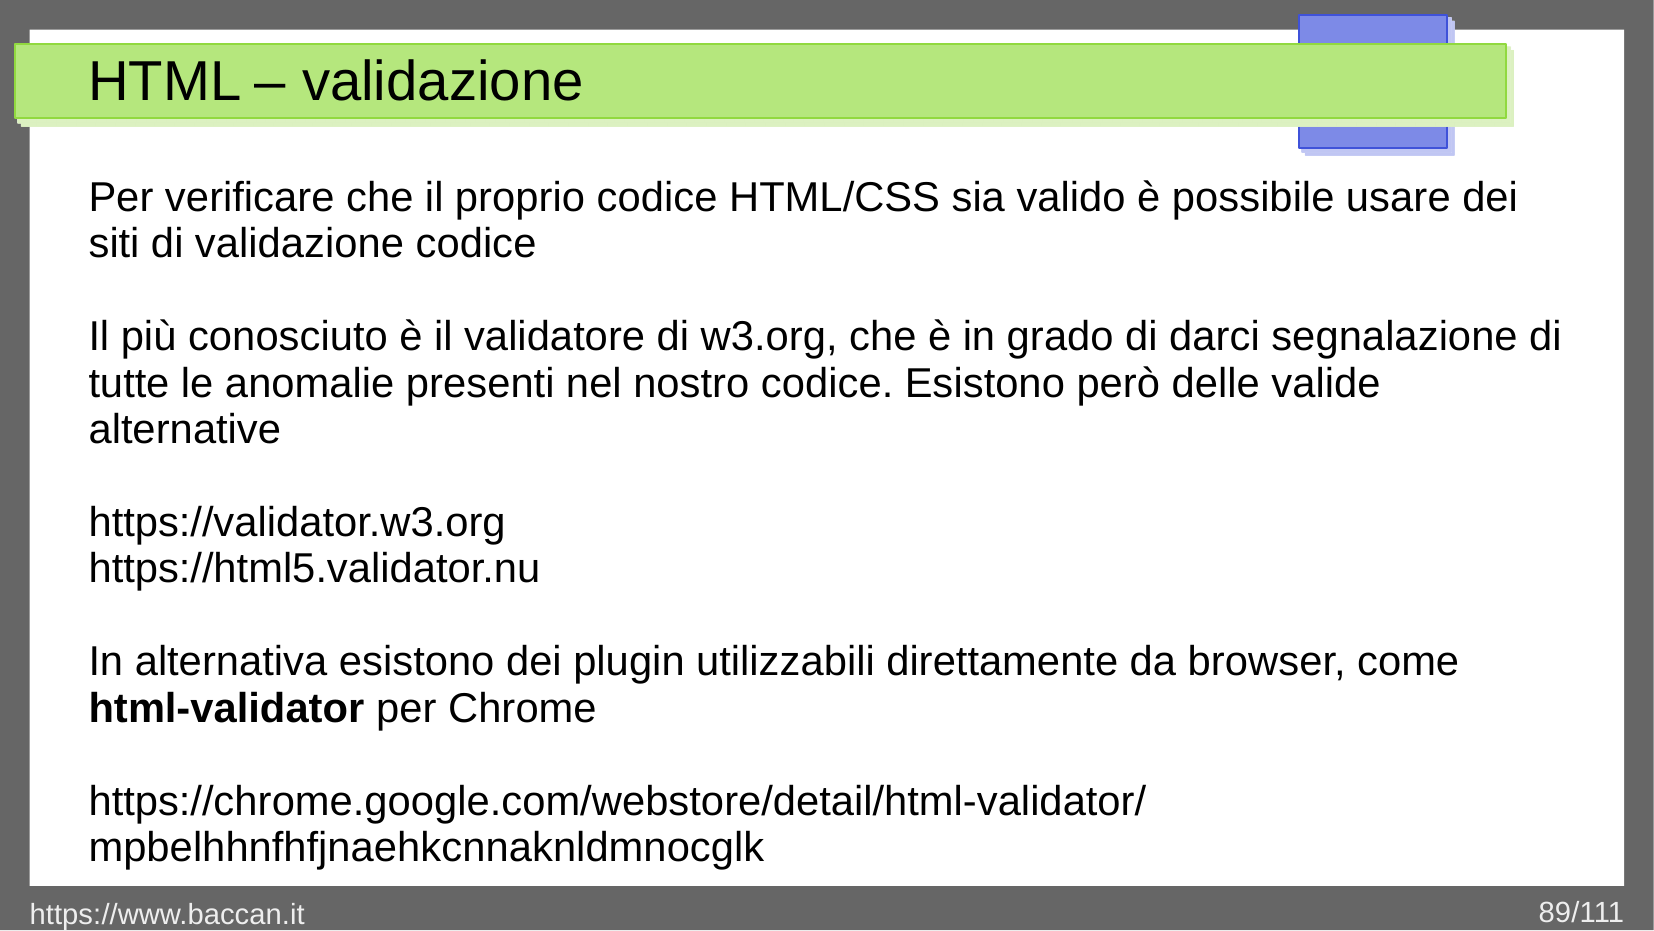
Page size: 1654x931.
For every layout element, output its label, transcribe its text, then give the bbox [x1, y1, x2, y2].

title HTML – validazione [88, 44, 1506, 119]
text_box Per verificare che il proprio codice HTML/CSS sia valido è possibile usare dei siti di validazione codice Il più conosciuto è il validatore di w3.org, che è in grado di darci segnalazione di tutte le anomalie presenti nel nostro codice. Esistono però delle valide alternative https://validator.w3.org https://html5.validator.nu In alternativa esistono dei plugin utilizzabili direttamente da browser, come html-validator per Chrome https://chrome.google.com/webstore/detail/html-validator/mpbelhhnfhfjnaehkcnnaknldmnocglk [88, 158, 1565, 886]
